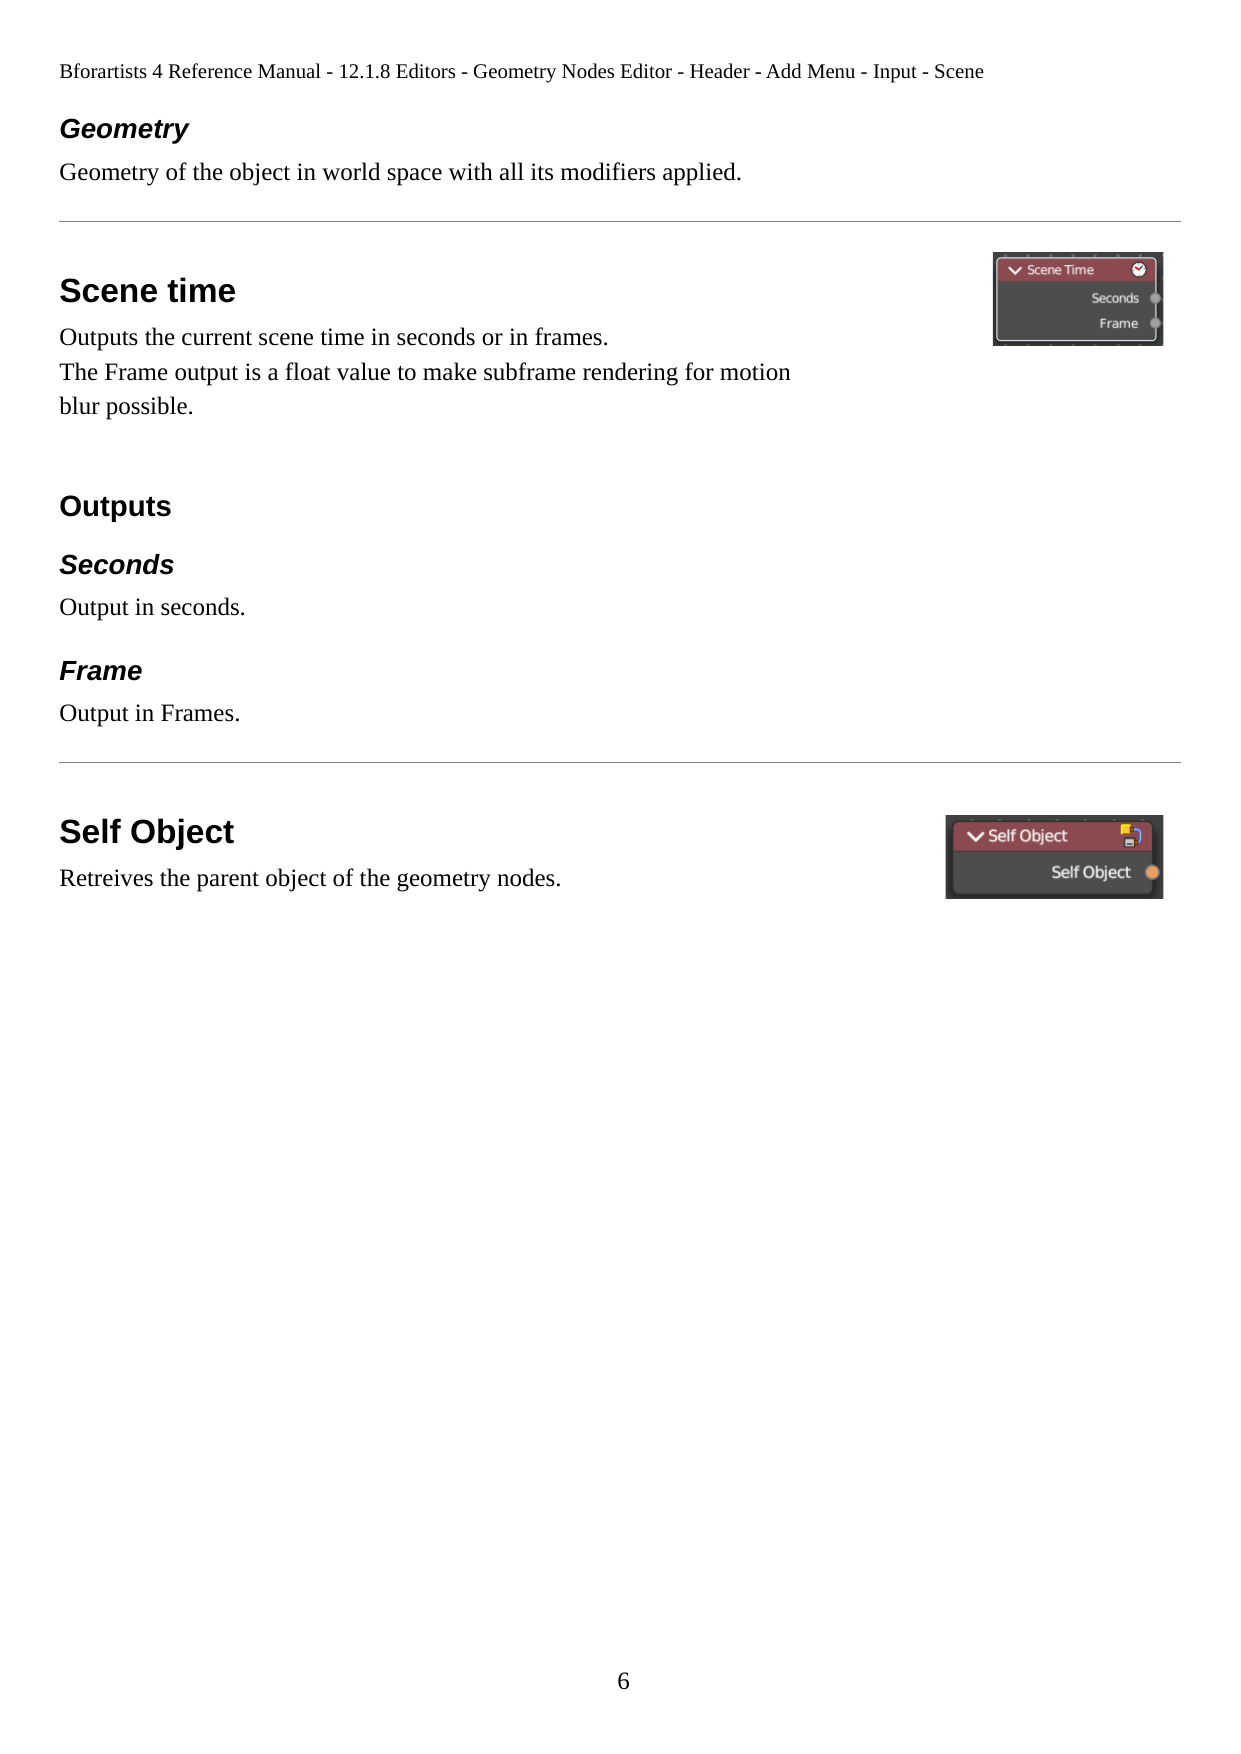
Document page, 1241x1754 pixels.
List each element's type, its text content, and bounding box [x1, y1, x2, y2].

subtitle Outputs [59, 489, 1181, 523]
text Outputs the current scene time in seconds or in frames. The Frame output is a float value to make subframe rendering for motion blur possible. [59, 322, 1181, 454]
picture [992, 252, 1164, 346]
subtitle Seconds [59, 548, 1181, 580]
text Geometry of the object in world space with all its modifiers applied. [59, 157, 1181, 186]
text Retreives the parent object of the geometry nodes. [59, 863, 945, 892]
subtitle Scene time [59, 271, 992, 310]
subtitle Frame [59, 654, 1181, 686]
text Output in seconds. [59, 592, 1181, 621]
subtitle [1164, 271, 1181, 310]
picture [945, 815, 1164, 899]
text Output in Frames. [59, 698, 1181, 727]
subtitle Self Object [59, 812, 1181, 851]
subtitle Geometry [59, 113, 1181, 144]
